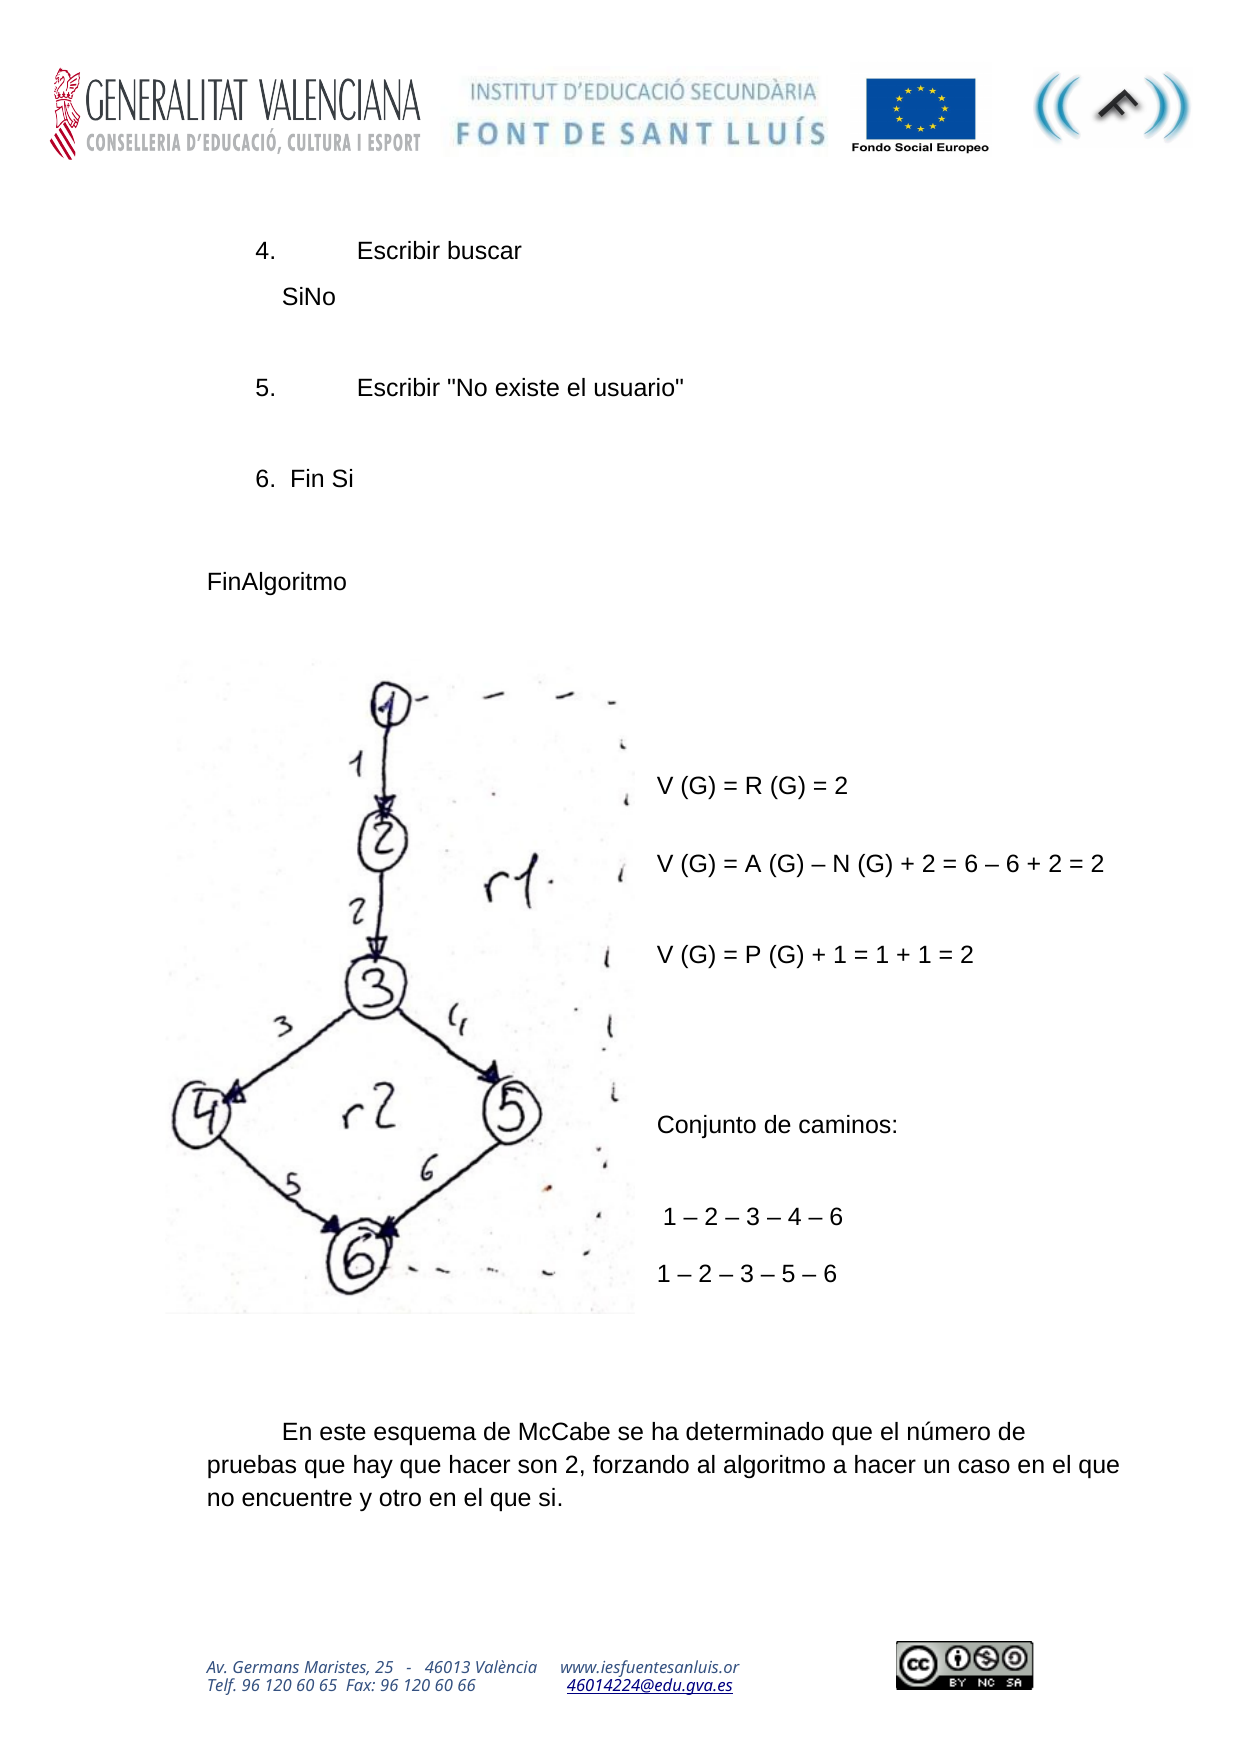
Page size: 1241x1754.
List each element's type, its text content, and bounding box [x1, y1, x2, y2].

picture [896, 1641, 1034, 1690]
text V (G) = R (G) = 2 [635, 771, 1122, 799]
text En este esquema de McCabe se ha determinado que el número de pruebas que hay que hacer son 2, forzando al algoritmo a hacer un caso en el que no encuentre y otro en el que si. [207, 1417, 1122, 1511]
text 5. Escribir "No existe el usuario" [207, 373, 1122, 402]
text 6. Fin Si [207, 464, 1122, 493]
text V (G) = A (G) – N (G) + 2 = 6 – 6 + 2 = 2 [635, 849, 1122, 878]
text SiNo [207, 282, 1122, 311]
text 1 – 2 – 3 – 5 – 6 [207, 1259, 1122, 1387]
picture [46, 66, 424, 162]
picture [849, 61, 993, 157]
text V (G) = P (G) + 1 = 1 + 1 = 2 [635, 940, 1122, 969]
text 4. Escribir buscar [207, 236, 1122, 265]
picture [165, 658, 635, 1314]
text 1 – 2 – 3 – 4 – 6 [635, 1201, 1122, 1230]
picture [440, 66, 829, 157]
text FinAlgoritmo [207, 567, 1122, 596]
text Conjunto de caminos: [635, 1110, 1122, 1139]
picture [1032, 67, 1194, 148]
